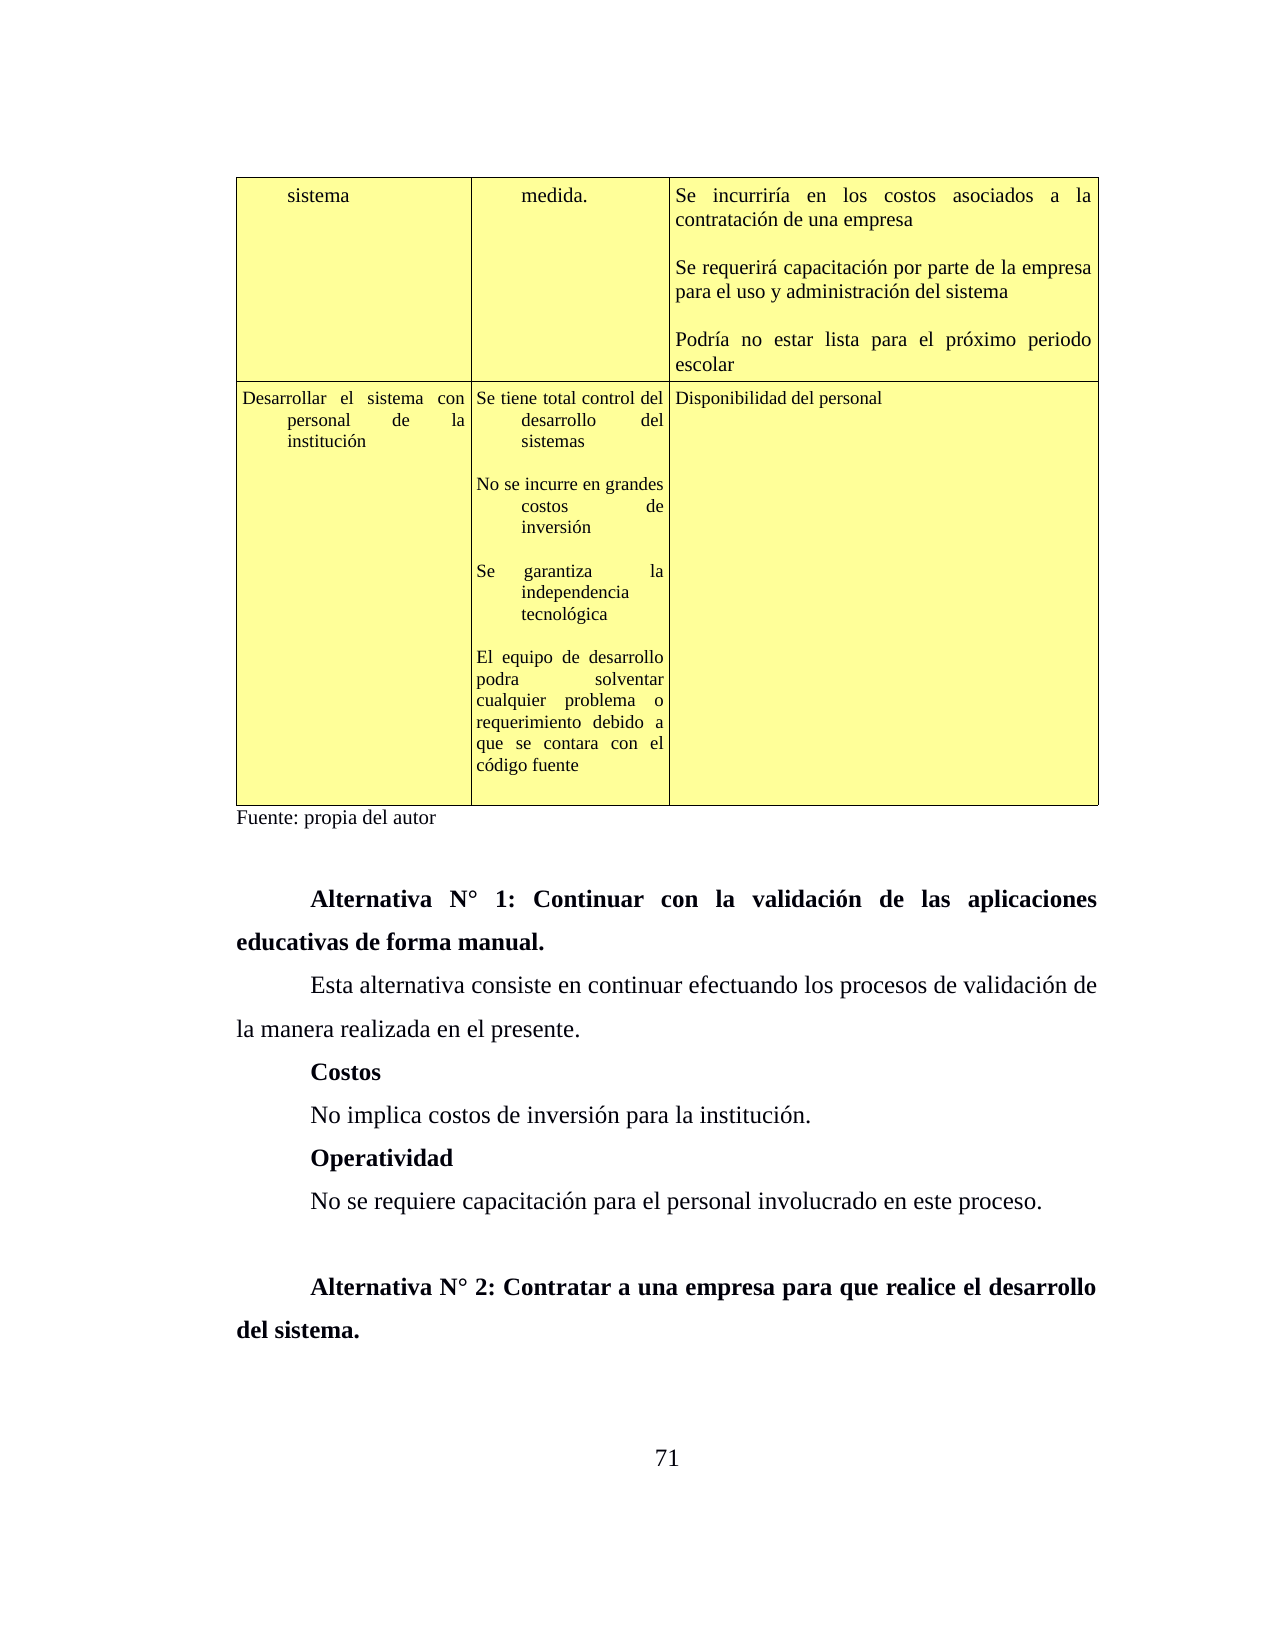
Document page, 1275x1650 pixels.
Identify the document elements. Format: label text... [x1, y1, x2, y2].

text No se requiere capacitación para el personal involucrado en este proceso. [236, 1186, 1098, 1215]
table_cell Disponibilidad del personal [670, 382, 1098, 805]
table_cell Se incurriría en los costos asociados a la contratación de una empresa Se requerirá capacitación por parte de la empresa para el uso y administración del sistema Podría no estar lista para el próximo periodo escolar [670, 178, 1098, 381]
text Esta alternativa consiste en continuar efectuando los procesos de validación de la manera realizada en el presente. [236, 971, 1098, 1042]
table_cell sistema [237, 178, 471, 381]
text Alternativa N° 2: Contratar a una empresa para que realice el desarrollo del sistema. [236, 1272, 1098, 1344]
text No implica costos de inversión para la institución. [236, 1100, 1098, 1129]
table_cell Desarrollar el sistema con personal de la institución [237, 382, 471, 805]
text Costos [236, 1057, 1098, 1086]
list Fuente: propia del autor [236, 806, 1098, 829]
text Alternativa N° 1: Continuar con la validación de las aplicaciones educativas de forma manual. [236, 884, 1098, 956]
table_cell medida. [472, 178, 669, 381]
text Operatividad [236, 1143, 1098, 1172]
table_cell Se tiene total control del desarrollo del sistemas No se incurre en grandes costos de inversión Se garantiza la independencia tecnológica El equipo de desarrollo podra solventar cualquier problema o requerimiento debido a que se contara con el código fuente [472, 382, 669, 805]
